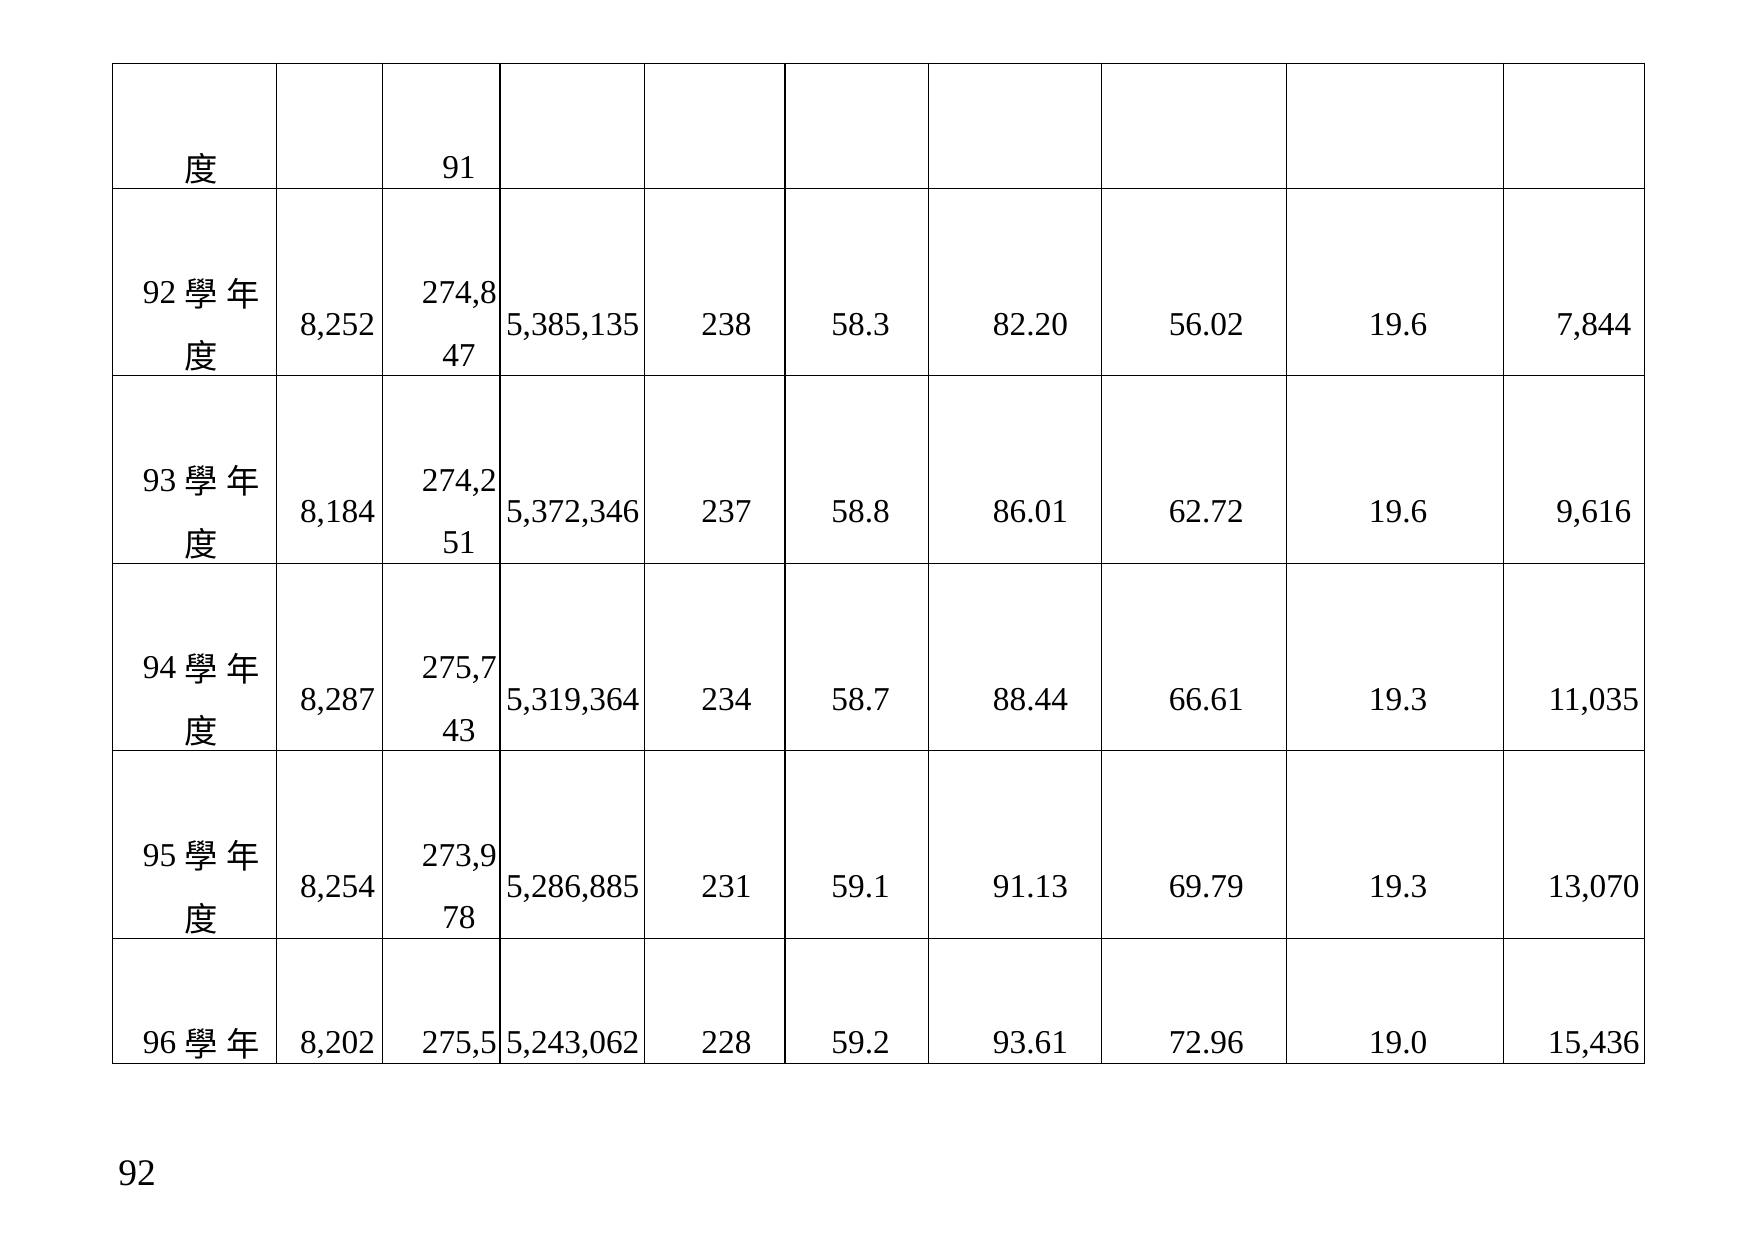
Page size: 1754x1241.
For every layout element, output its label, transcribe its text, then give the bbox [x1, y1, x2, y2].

table_cell 58.3 [786, 189, 928, 375]
table_cell 275,5 [383, 939, 499, 1063]
table_cell 58.7 [786, 564, 928, 750]
table_cell 274,847 [383, 189, 499, 375]
table_cell 5,385,135 [501, 189, 644, 375]
table_cell 度 [113, 64, 276, 188]
table_cell 228 [645, 939, 784, 1063]
table_cell 5,286,885 [501, 751, 644, 938]
table_cell 96學年 [113, 939, 276, 1063]
table_cell 8,184 [277, 376, 382, 563]
table_cell 86.01 [929, 376, 1101, 563]
table_cell 8,252 [277, 189, 382, 375]
table_cell 237 [645, 376, 784, 563]
table_cell [277, 64, 382, 188]
table_cell 19.3 [1287, 751, 1503, 938]
table_cell 19.6 [1287, 376, 1503, 563]
table_cell 11,035 [1504, 564, 1644, 750]
table_cell 93.61 [929, 939, 1101, 1063]
table_cell [929, 64, 1101, 188]
table_cell 93學年度 [113, 376, 276, 563]
table_cell 19.6 [1287, 189, 1503, 375]
table_cell 92學年度 [113, 189, 276, 375]
table_cell 94學年度 [113, 564, 276, 750]
table_cell [501, 64, 644, 188]
table_cell 91 [383, 64, 499, 188]
table_cell 234 [645, 564, 784, 750]
table_cell 273,978 [383, 751, 499, 938]
table_cell 19.0 [1287, 939, 1503, 1063]
table_cell 274,251 [383, 376, 499, 563]
table_cell 9,616 [1504, 376, 1644, 563]
table_cell 95學年度 [113, 751, 276, 938]
table_cell [786, 64, 928, 188]
table_cell 238 [645, 189, 784, 375]
table_cell 82.20 [929, 189, 1101, 375]
table_cell 58.8 [786, 376, 928, 563]
table_cell 59.2 [786, 939, 928, 1063]
table_cell 66.61 [1102, 564, 1286, 750]
table_cell 5,319,364 [501, 564, 644, 750]
table_cell 7,844 [1504, 189, 1644, 375]
table_cell 8,254 [277, 751, 382, 938]
table_cell [1287, 64, 1503, 188]
table_cell [1504, 64, 1644, 188]
table_cell [645, 64, 784, 188]
table_cell 88.44 [929, 564, 1101, 750]
table_cell 56.02 [1102, 189, 1286, 375]
table_cell 5,243,062 [501, 939, 644, 1063]
table_cell 15,436 [1504, 939, 1644, 1063]
table_cell 59.1 [786, 751, 928, 938]
table_cell 13,070 [1504, 751, 1644, 938]
table_cell 5,372,346 [501, 376, 644, 563]
table_cell 231 [645, 751, 784, 938]
table_cell 72.96 [1102, 939, 1286, 1063]
table_cell 69.79 [1102, 751, 1286, 938]
table_cell [1102, 64, 1286, 188]
table_cell 62.72 [1102, 376, 1286, 563]
table_cell 91.13 [929, 751, 1101, 938]
table_cell 275,743 [383, 564, 499, 750]
table_cell 19.3 [1287, 564, 1503, 750]
table_cell 8,202 [277, 939, 382, 1063]
table_cell 8,287 [277, 564, 382, 750]
